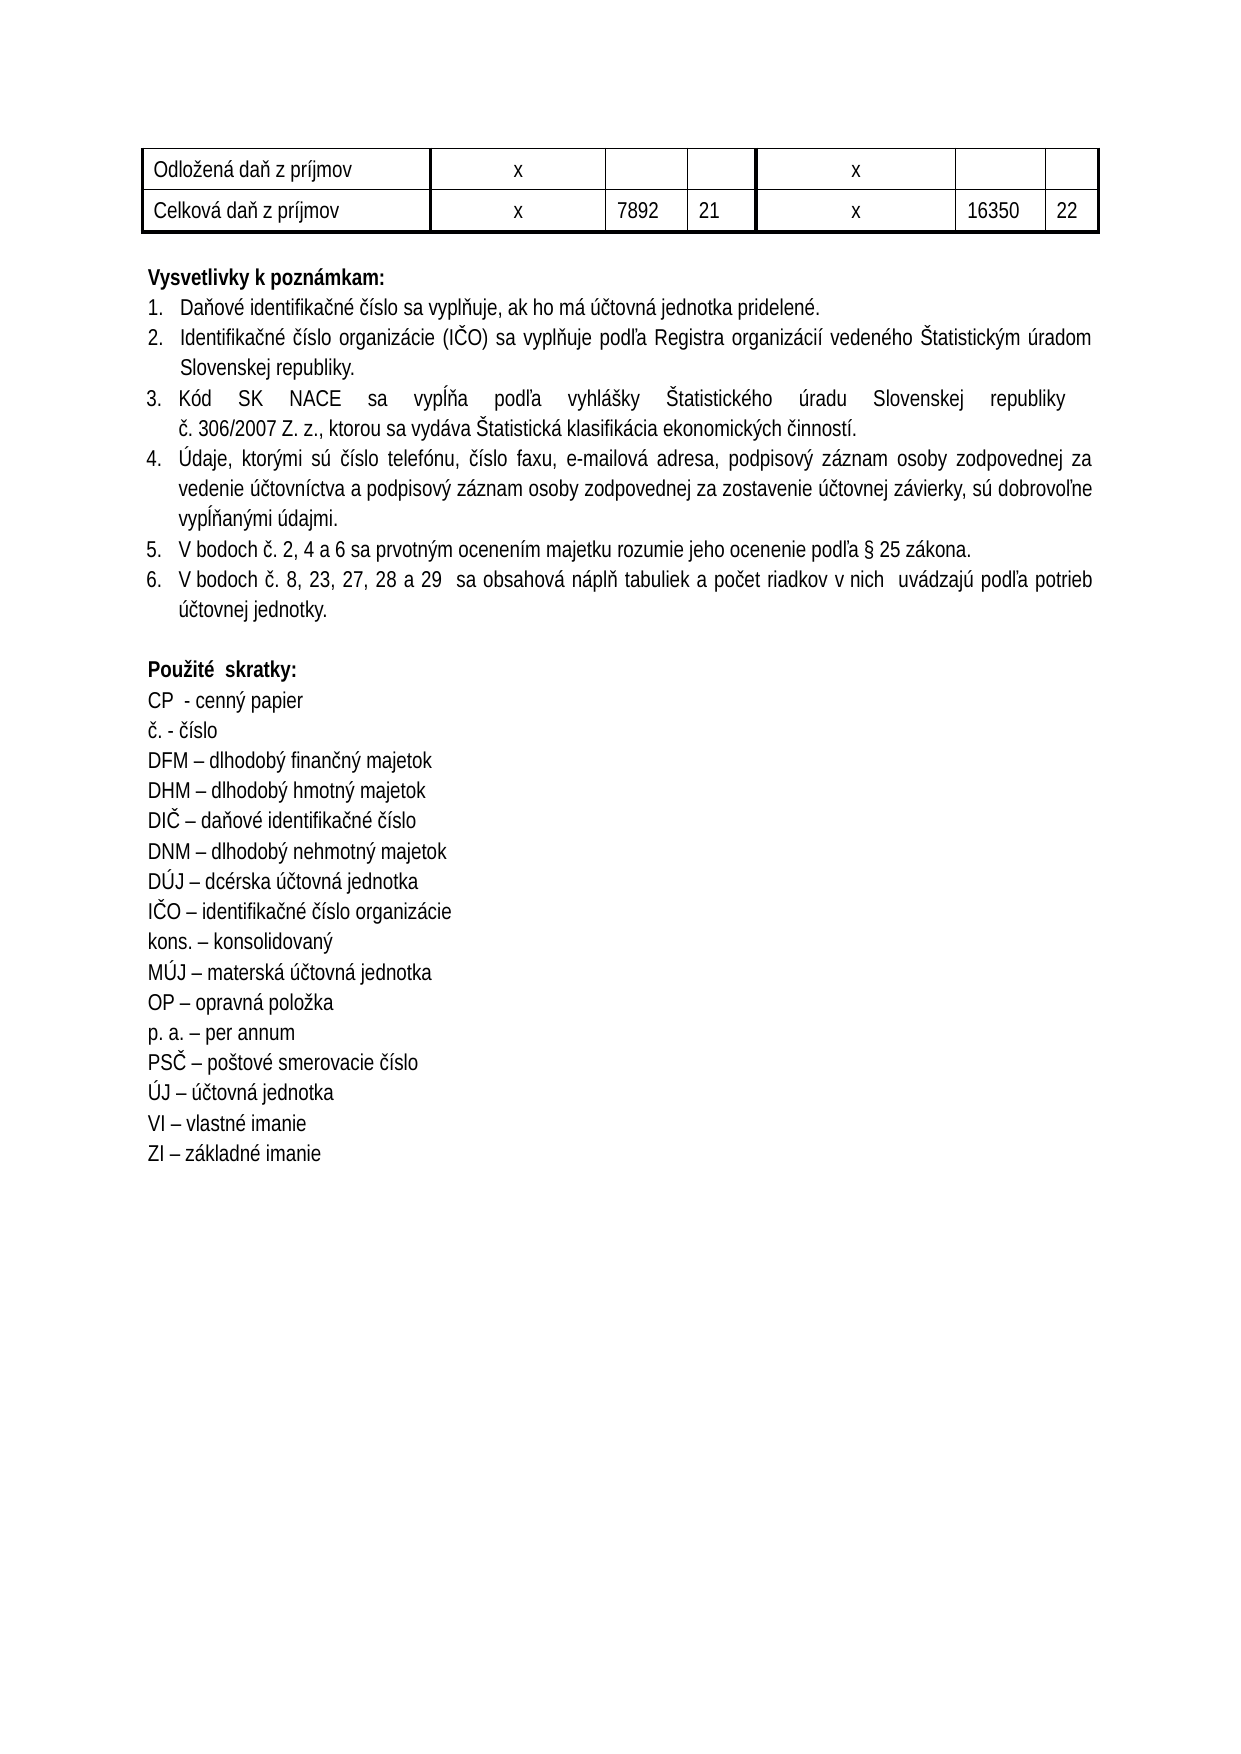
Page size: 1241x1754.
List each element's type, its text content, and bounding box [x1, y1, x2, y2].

text OP – opravná položka [148, 989, 1093, 1015]
list Identifikačné číslo organizácie (IČO) sa vyplňuje podľa Registra organizácií vedeného Štatistickým úradom Slovenskej republiky. [148, 324, 1093, 381]
table_cell 21 [688, 190, 754, 230]
text č. - číslo [148, 717, 1093, 743]
list Daňové identifikačné číslo sa vyplňuje, ak ho má účtovná jednotka pridelené. [148, 294, 1093, 320]
table_cell 16350 [956, 190, 1045, 230]
text DÚJ – dcérska účtovná jednotka [148, 868, 1093, 894]
text ZI – základné imanie [148, 1140, 1093, 1166]
text DFM – dlhodobý finančný majetok [148, 747, 1093, 773]
list Kód SK NACE sa vypĺňa podľa vyhlášky Štatistického úradu Slovenskej republiky č. 306/2007 Z. z., ktorou sa vydáva Štatistická klasifikácia ekonomických činností. [146, 384, 1093, 441]
table_cell x [758, 190, 955, 230]
table_cell [606, 149, 687, 189]
text DIČ – daňové identifikačné číslo [148, 807, 1093, 834]
table_cell [1046, 149, 1097, 189]
list Údaje, ktorými sú číslo telefónu, číslo faxu, e-mailová adresa, podpisový záznam osoby zodpovednej za vedenie účtovníctva a podpisový záznam osoby zodpovednej za zostavenie účtovnej závierky, sú dobrovoľne vypĺňanými údajmi. [146, 445, 1093, 532]
table_cell Celková daň z príjmov [144, 190, 429, 230]
text IČO – identifikačné číslo organizácie [148, 898, 1093, 924]
text ÚJ – účtovná jednotka [148, 1079, 1093, 1106]
table_cell Odložená daň z príjmov [144, 149, 429, 189]
text p. a. – per annum [148, 1019, 1093, 1045]
text PSČ – poštové smerovacie číslo [148, 1049, 1093, 1075]
table_cell [688, 149, 754, 189]
text CP - cenný papier [148, 687, 1093, 713]
table_cell 22 [1046, 190, 1097, 230]
list V bodoch č. 2, 4 a 6 sa prvotným ocenením majetku rozumie jeho ocenenie podľa § 25 zákona. [146, 536, 1093, 562]
table_cell [956, 149, 1045, 189]
table_cell x [432, 149, 605, 189]
table_cell x [758, 149, 955, 189]
text Vysvetlivky k poznámkam: [148, 264, 1093, 290]
text VI – vlastné imanie [148, 1109, 1093, 1136]
text Použité skratky: [148, 656, 1093, 683]
table_cell x [432, 190, 605, 230]
text DHM – dlhodobý hmotný majetok [148, 777, 1093, 803]
text DNM – dlhodobý nehmotný majetok [148, 838, 1093, 864]
table_cell 7892 [606, 190, 687, 230]
list V bodoch č. 8, 23, 27, 28 a 29 sa obsahová náplň tabuliek a počet riadkov v nich uvádzajú podľa potrieb účtovnej jednotky. [146, 566, 1093, 622]
text MÚJ – materská účtovná jednotka [148, 958, 1093, 985]
text kons. – konsolidovaný [148, 928, 1093, 954]
